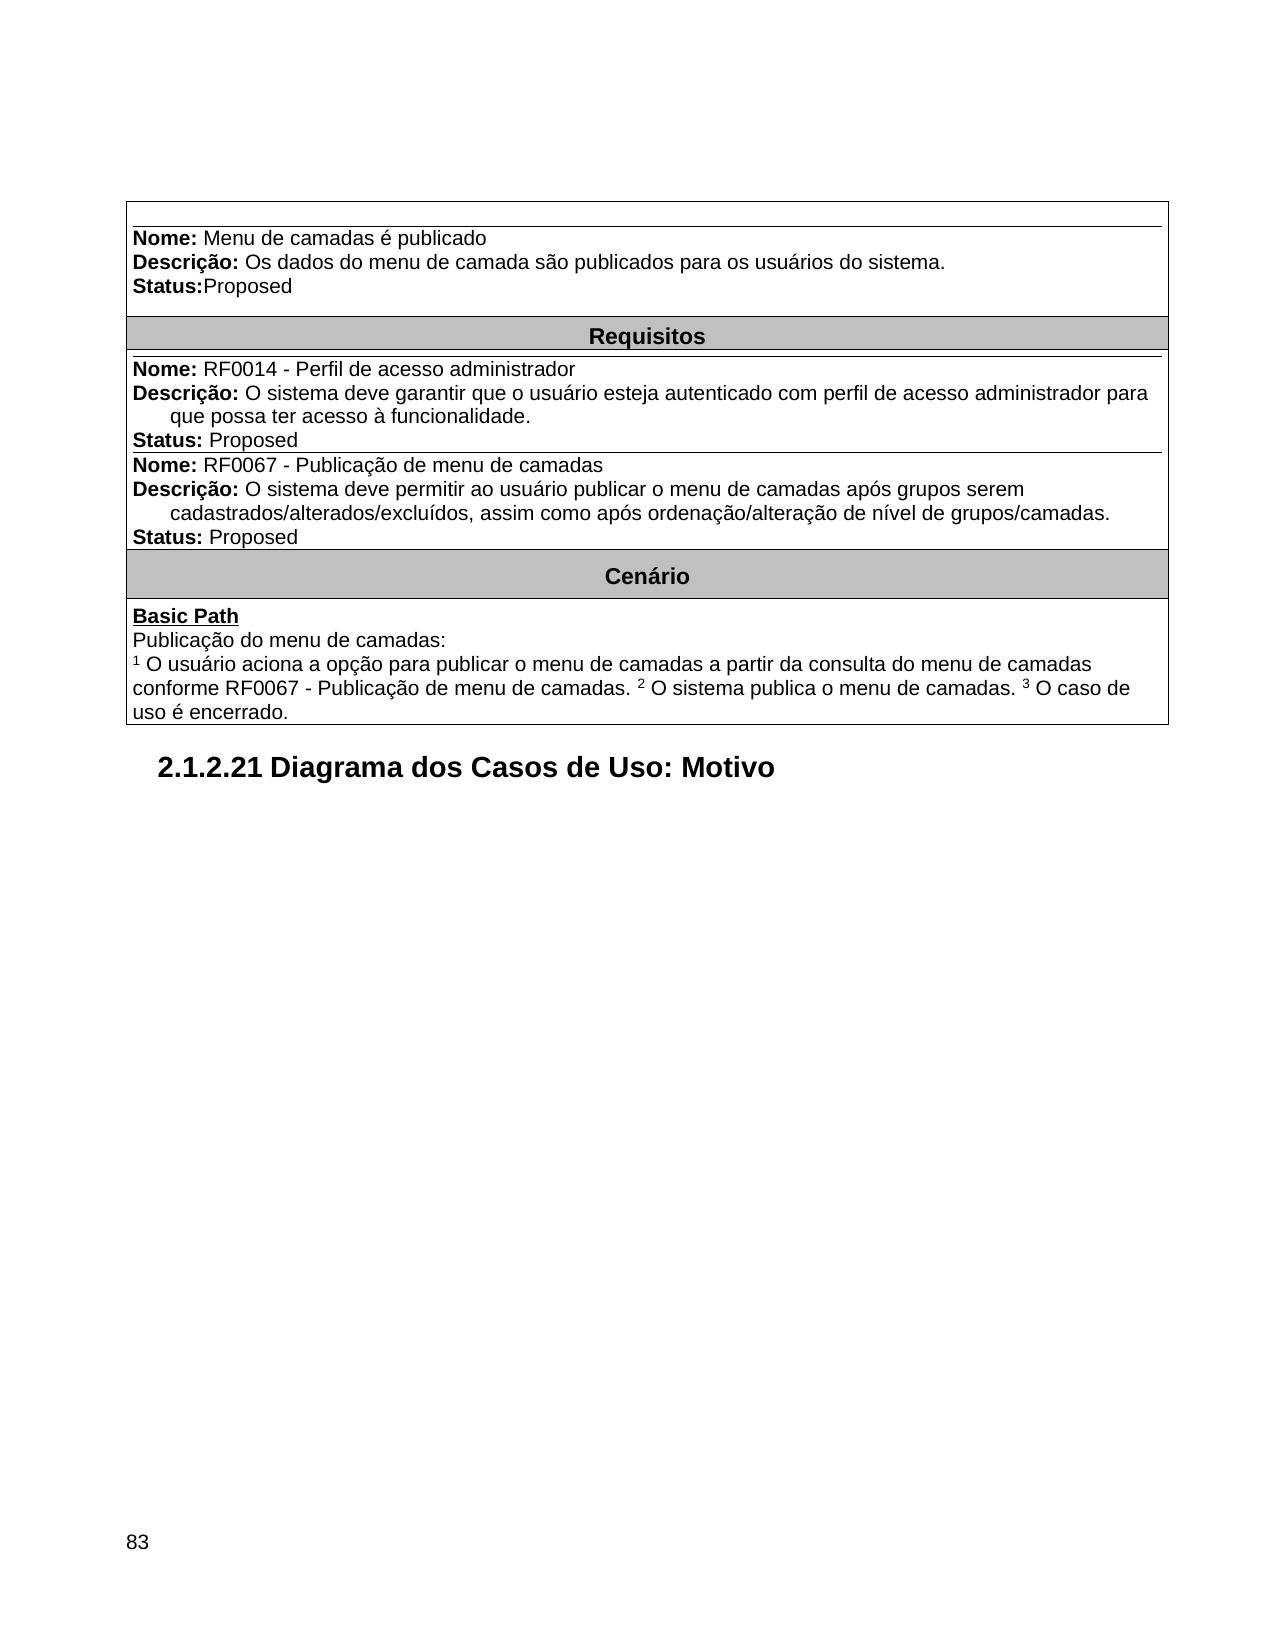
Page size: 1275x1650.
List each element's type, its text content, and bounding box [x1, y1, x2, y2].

table_cell Basic Path Publicação do menu de camadas: 1 O usuário aciona a opção para publicar o menu de camadas a partir da consulta do menu de camadas conforme RF0067 - Publicação de menu de camadas. 2 O sistema publica o menu de camadas. 3 O caso de uso é encerrado. [127, 599, 1168, 724]
table_cell Requisitos [127, 317, 1168, 349]
table_cell Nome: RF0067 - Publicação de menu de camadas Descrição: O sistema deve permitir ao usuário publicar o menu de camadas após grupos serem cadastrados/alterados/excluídos, assim como após ordenação/alteração de nível de grupos/camadas. Status: Proposed [133, 453, 1162, 548]
table_cell [127, 350, 1168, 549]
table_header Nome: Menu de camadas é publicado Descrição: Os dados do menu de camada são publicados para os usuários do sistema. Status:Proposed [133, 227, 1162, 298]
table_cell Cenário [127, 550, 1168, 598]
list Diagrama dos Casos de Uso: Motivo [157, 750, 1155, 783]
table_cell [127, 202, 1168, 316]
table_header Nome: RF0014 - Perfil de acesso administrador Descrição: O sistema deve garantir que o usuário esteja autenticado com perfil de acesso administrador para que possa ter acesso à funcionalidade. Status: Proposed [133, 357, 1162, 452]
